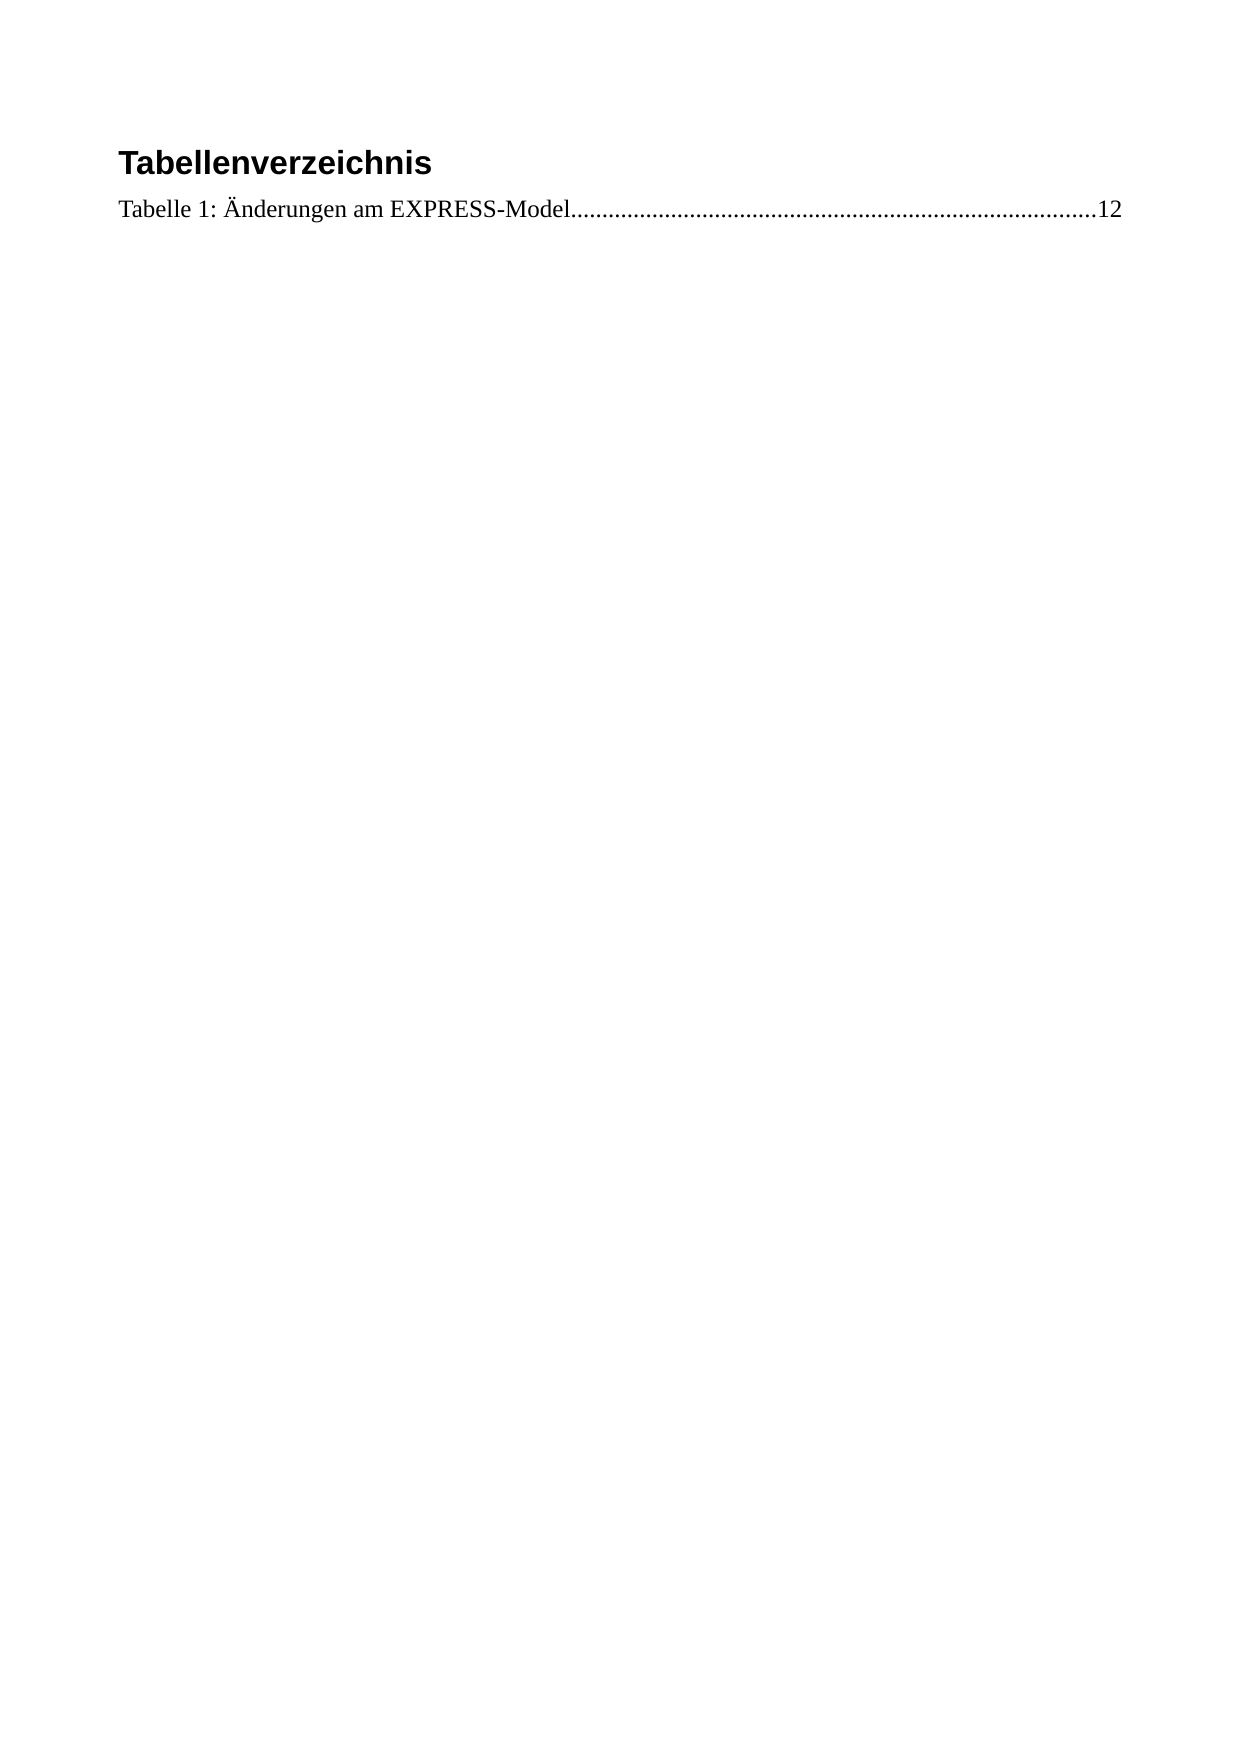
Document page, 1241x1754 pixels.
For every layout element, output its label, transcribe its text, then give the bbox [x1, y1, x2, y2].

subtitle Tabellenverzeichnis [118, 143, 1122, 182]
text Tabelle 1: Änderungen am EXPRESS-Model 12 [118, 194, 1122, 223]
